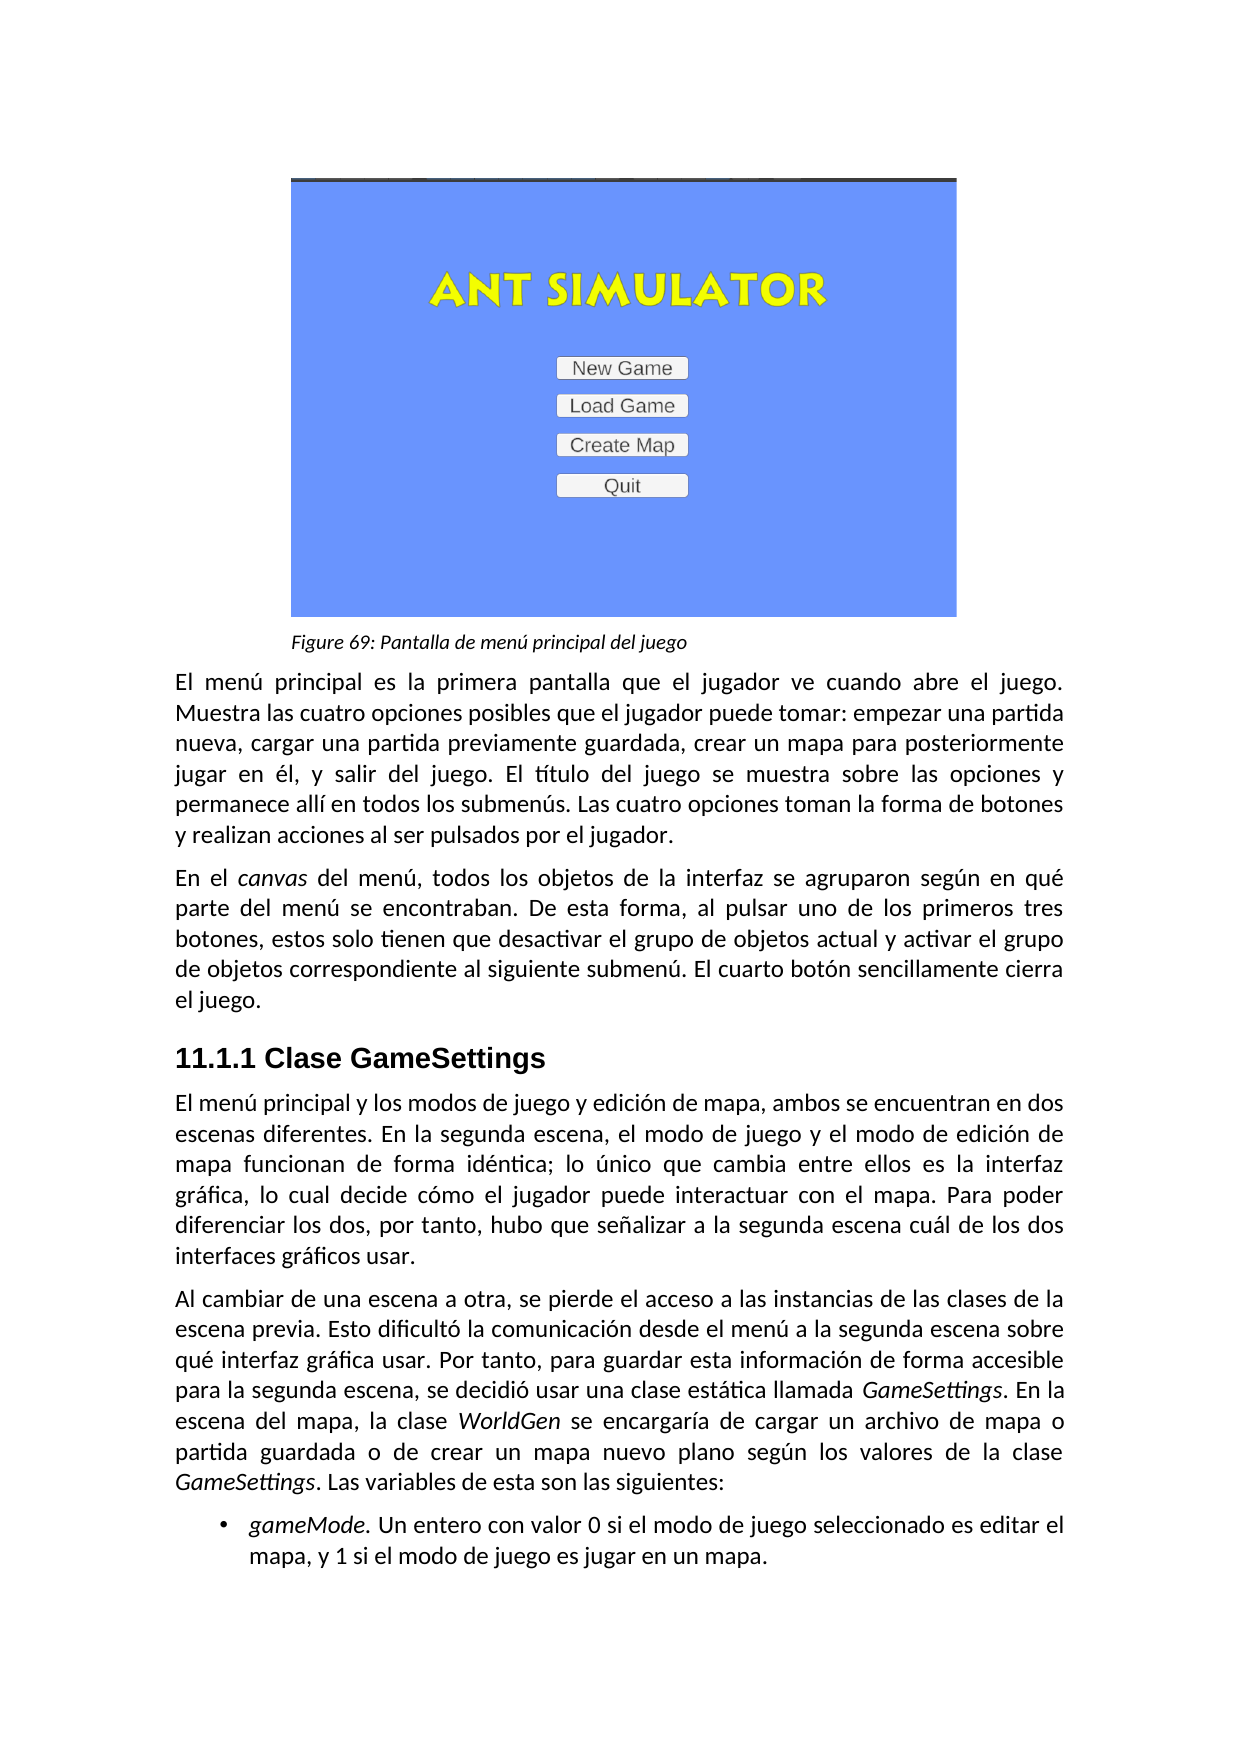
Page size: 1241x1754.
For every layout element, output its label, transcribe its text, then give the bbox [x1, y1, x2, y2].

subtitle Clase GameSettings [175, 1041, 1065, 1075]
text Al cambiar de una escena a otra, se pierde el acceso a las instancias de las clases de la escena previa. Esto dificultó la comunicación desde el menú a la segunda escena sobre qué interfaz gráfica usar. Por tanto, para guardar esta información de forma accesible para la segunda escena, se decidió usar una clase estática llamada GameSettings. En la escena del mapa, la clase WorldGen se encargaría de cargar un archivo de mapa o partida guardada o de crear un mapa nuevo plano según los valores de la clase GameSettings. Las variables de esta son las siguientes: [175, 1283, 1065, 1497]
picture [291, 178, 957, 617]
text El menú principal es la primera pantalla que el jugador ve cuando abre el juego. Muestra las cuatro opciones posibles que el jugador puede tomar: empezar una partida nueva, cargar una partida previamente guardada, crear un mapa para posteriormente jugar en él, y salir del juego. El título del juego se muestra sobre las opciones y permanece allí en todos los submenús. Las cuatro opciones toman la forma de botones y realizan acciones al ser pulsados por el jugador. [175, 162, 1065, 849]
text Figure 69: Pantalla de menú principal del juego [291, 617, 957, 654]
list gameMode. Un entero con valor 0 si el modo de juego seleccionado es editar el mapa, y 1 si el modo de juego es jugar en un mapa. [219, 1509, 1065, 1570]
text El menú principal y los modos de juego y edición de mapa, ambos se encuentran en dos escenas diferentes. En la segunda escena, el modo de juego y el modo de edición de mapa funcionan de forma idéntica; lo único que cambia entre ellos es la interfaz gráfica, lo cual decide cómo el jugador puede interactuar con el mapa. Para poder diferenciar los dos, por tanto, hubo que señalizar a la segunda escena cuál de los dos interfaces gráficos usar. [175, 1087, 1065, 1271]
text En el canvas del menú, todos los objetos de la interfaz se agruparon según en qué parte del menú se encontraban. De esta forma, al pulsar uno de los primeros tres botones, estos solo tienen que desactivar el grupo de objetos actual y activar el grupo de objetos correspondiente al siguiente submenú. El cuarto botón sencillamente cierra el juego. [175, 862, 1065, 1014]
